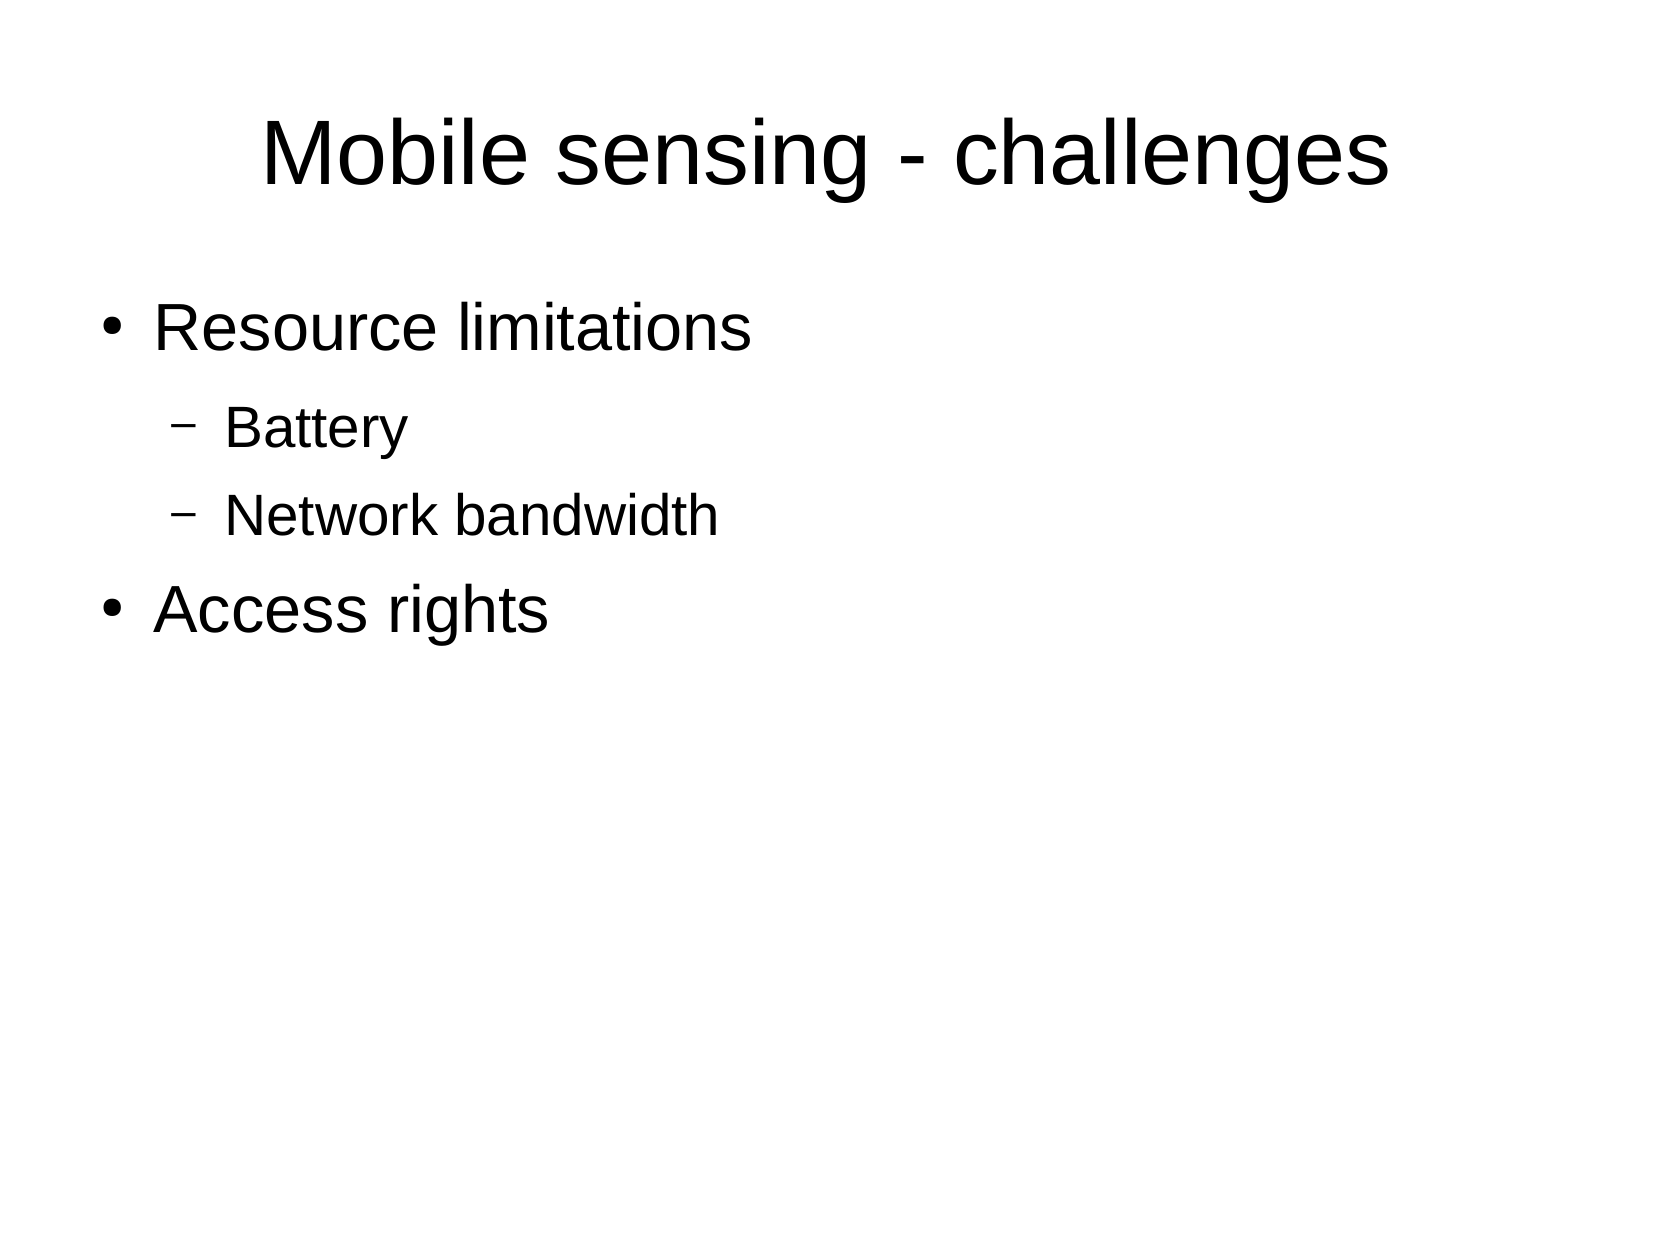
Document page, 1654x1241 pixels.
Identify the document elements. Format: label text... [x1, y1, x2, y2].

list Resource limitations Battery Network bandwidth Access rights [82, 290, 1571, 1109]
title Mobile sensing - challenges [82, 49, 1571, 257]
